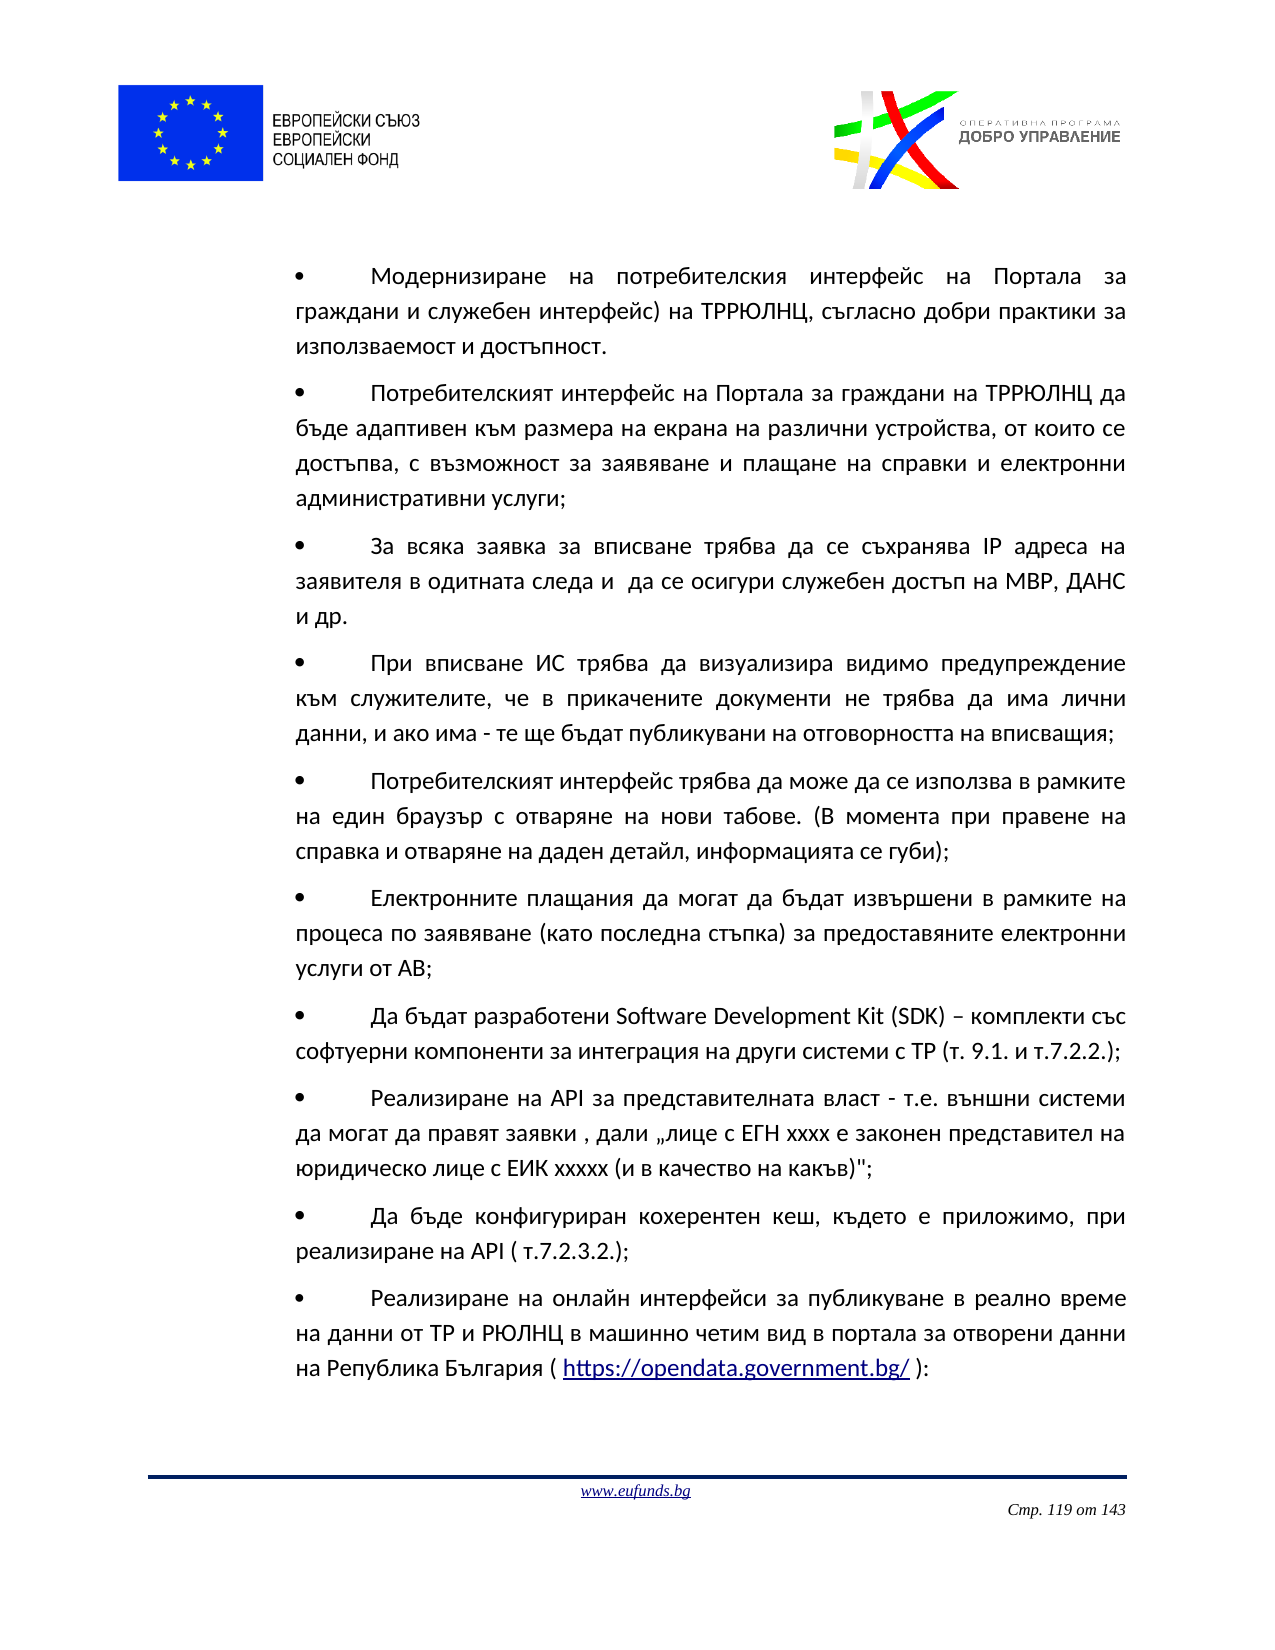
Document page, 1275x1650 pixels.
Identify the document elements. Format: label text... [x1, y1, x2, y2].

list Електронните плащания да могат да бъдат извършени в рамките на процеса по заявяване (като последна стъпка) за предоставяните електронни услуги от АВ; [295, 882, 1127, 983]
list За всяка заявка за вписване трябва да се съхранява IP адреса на заявителя в одитната следа и да се осигури служебен достъп на МВР, ДАНС и др. [295, 530, 1127, 630]
list Реализиране на онлайн интерфейси за публикуване в реално време на данни от ТР и РЮЛНЦ в машинно четим вид в портала за отворени данни на Република България ( https://opendata.government.bg/ ): [295, 1282, 1127, 1383]
list Потребителският интерфейс на Портала за граждани на ТРРЮЛНЦ да бъде адаптивен към размера на екрана на различни устройства, от които се достъпва, с възможност за заявяване и плащане на справки и електронни административни услуги; [295, 377, 1127, 513]
list Да бъдат разработени Software Development Kit (SDK) – комплекти със софтуерни компоненти за интеграция на други системи с ТР (т. 9.1. и т.7.2.2.); [295, 1000, 1127, 1065]
list Потребителският интерфейс трябва да може да се използва в рамките на един браузър с отваряне на нови табове. (В момента при правене на справка и отваряне на даден детайл, информацията се губи); [295, 765, 1127, 865]
list Реализиране на API за представителната власт - т.е. външни системи да могат да правят заявки , дали „лице с ЕГН хххх е законен представител на юридическо лице с ЕИК xxxxx (и в качество на какъв)"; [295, 1082, 1127, 1183]
list Да бъде конфигуриран кохерентен кеш, където е приложимо, при реализиране на API ( т.7.2.3.2.); [295, 1200, 1127, 1265]
list При вписване ИС трябва да визуализира видимо предупреждение към служителите, че в прикачените документи не трябва да има лични данни, и ако има - те ще бъдат публикувани на отговорността на вписващия; [295, 647, 1127, 748]
list Модернизиране на потребителския интерфейс на Портала за граждани и служебен интерфейс) на ТРРЮЛНЦ, съгласно добри практики за използваемост и достъпност. [295, 260, 1127, 360]
